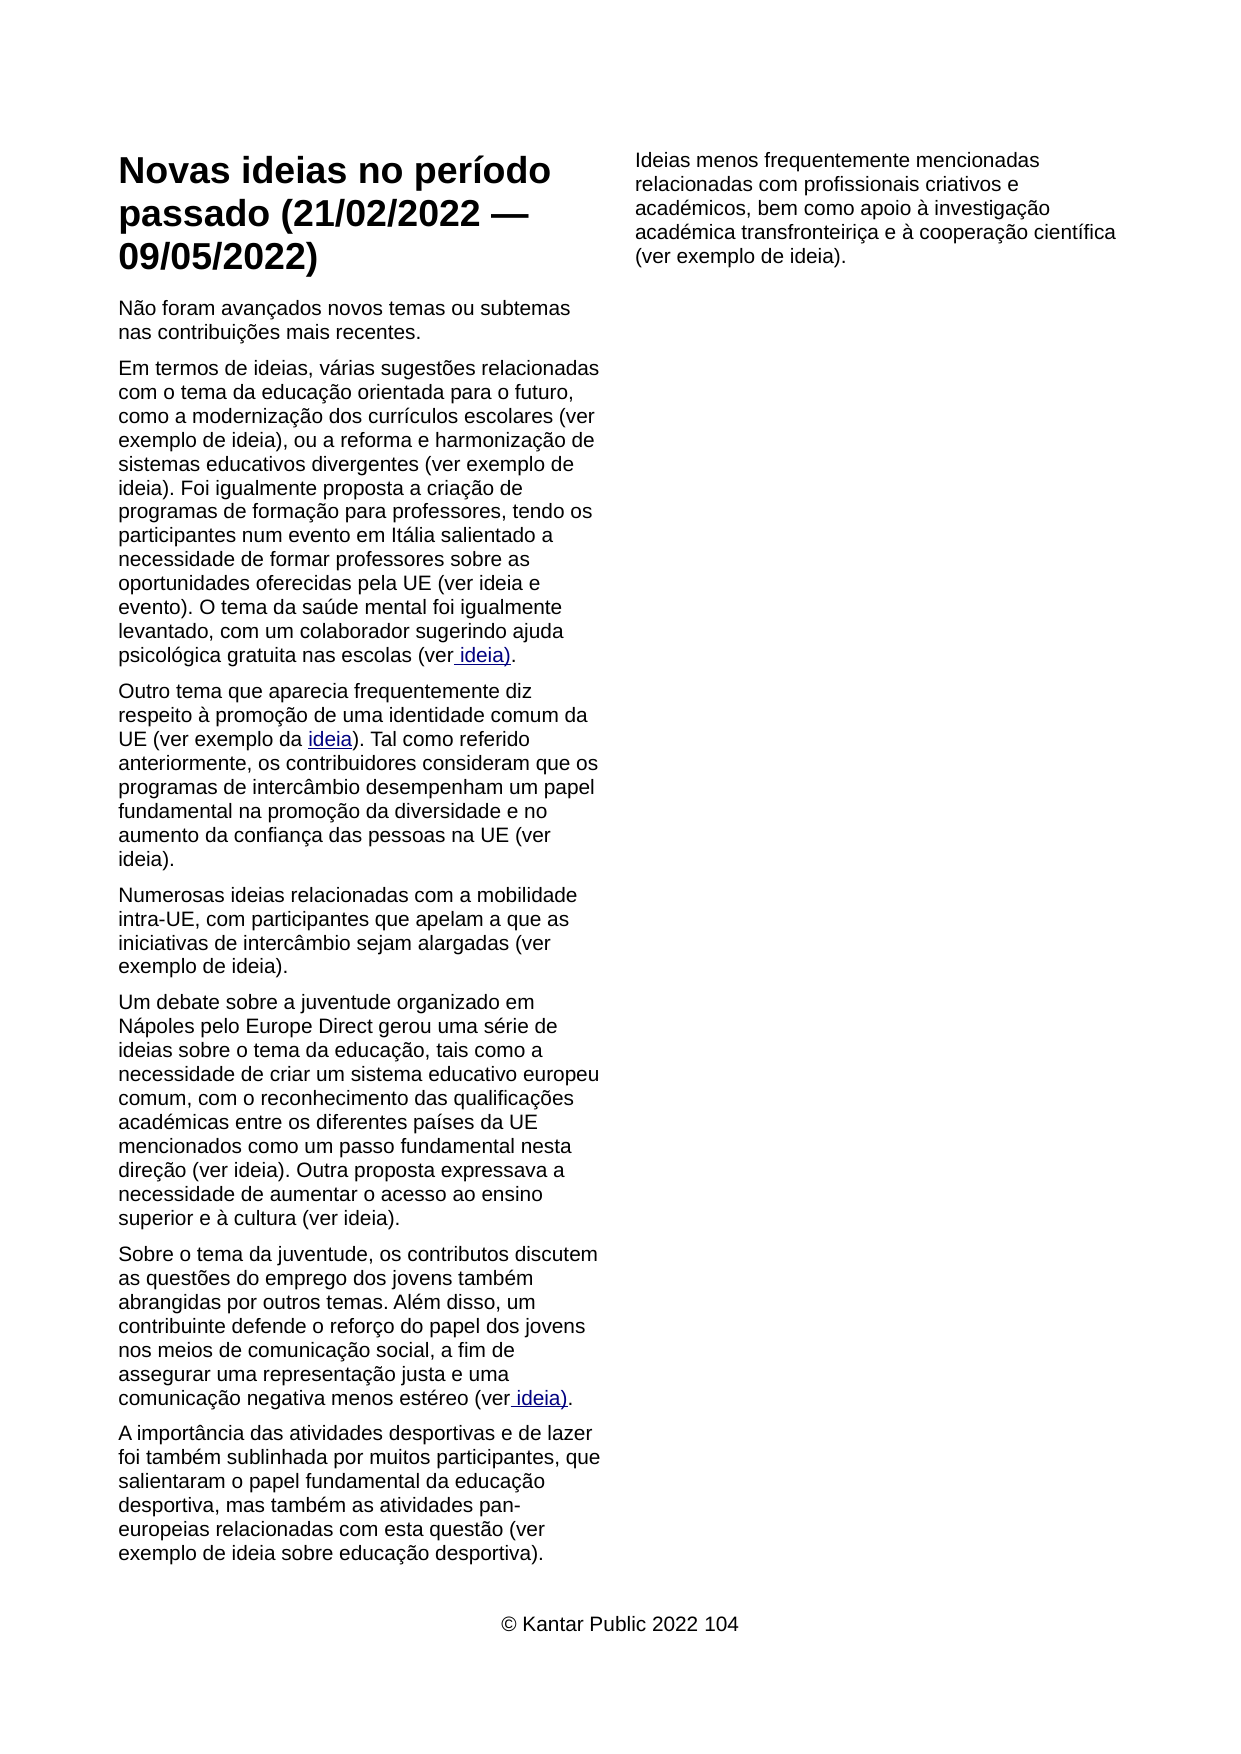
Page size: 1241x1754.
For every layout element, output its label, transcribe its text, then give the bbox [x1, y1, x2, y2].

text Ideias menos frequentemente mencionadas relacionadas com profissionais criativos e académicos, bem como apoio à investigação académica transfronteiriça e à cooperação científica (ver exemplo de ideia). [635, 148, 1122, 268]
text Não foram avançados novos temas ou subtemas nas contribuições mais recentes. [118, 296, 605, 344]
text Numerosas ideias relacionadas com a mobilidade intra-UE, com participantes que apelam a que as iniciativas de intercâmbio sejam alargadas (ver exemplo de ideia). [118, 882, 605, 978]
subtitle Novas ideias no período passado (21/02/2022 — 09/05/2022) [118, 148, 605, 277]
text A importância das atividades desportivas e de lazer foi também sublinhada por muitos participantes, que salientaram o papel fundamental da educação desportiva, mas também as atividades pan-europeias relacionadas com esta questão (ver exemplo de ideia sobre educação desportiva). [118, 1421, 605, 1565]
text Um debate sobre a juventude organizado em Nápoles pelo Europe Direct gerou uma série de ideias sobre o tema da educação, tais como a necessidade de criar um sistema educativo europeu comum, com o reconhecimento das qualificações académicas entre os diferentes países da UE mencionados como um passo fundamental nesta direção (ver ideia). Outra proposta expressava a necessidade de aumentar o acesso ao ensino superior e à cultura (ver ideia). [118, 990, 605, 1230]
text Sobre o tema da juventude, os contributos discutem as questões do emprego dos jovens também abrangidas por outros temas. Além disso, um contribuinte defende o reforço do papel dos jovens nos meios de comunicação social, a fim de assegurar uma representação justa e uma comunicação negativa menos estéreo (ver ideia). [118, 1242, 605, 1409]
text Em termos de ideias, várias sugestões relacionadas com o tema da educação orientada para o futuro, como a modernização dos currículos escolares (ver exemplo de ideia), ou a reforma e harmonização de sistemas educativos divergentes (ver exemplo de ideia). Foi igualmente proposta a criação de programas de formação para professores, tendo os participantes num evento em Itália salientado a necessidade de formar professores sobre as oportunidades oferecidas pela UE (ver ideia e evento). O tema da saúde mental foi igualmente levantado, com um colaborador sugerindo ajuda psicológica gratuita nas escolas (ver ideia). [118, 356, 605, 667]
text Outro tema que aparecia frequentemente diz respeito à promoção de uma identidade comum da UE (ver exemplo da ideia). Tal como referido anteriormente, os contribuidores consideram que os programas de intercâmbio desempenham um papel fundamental na promoção da diversidade e no aumento da confiança das pessoas na UE (ver ideia). [118, 679, 605, 871]
